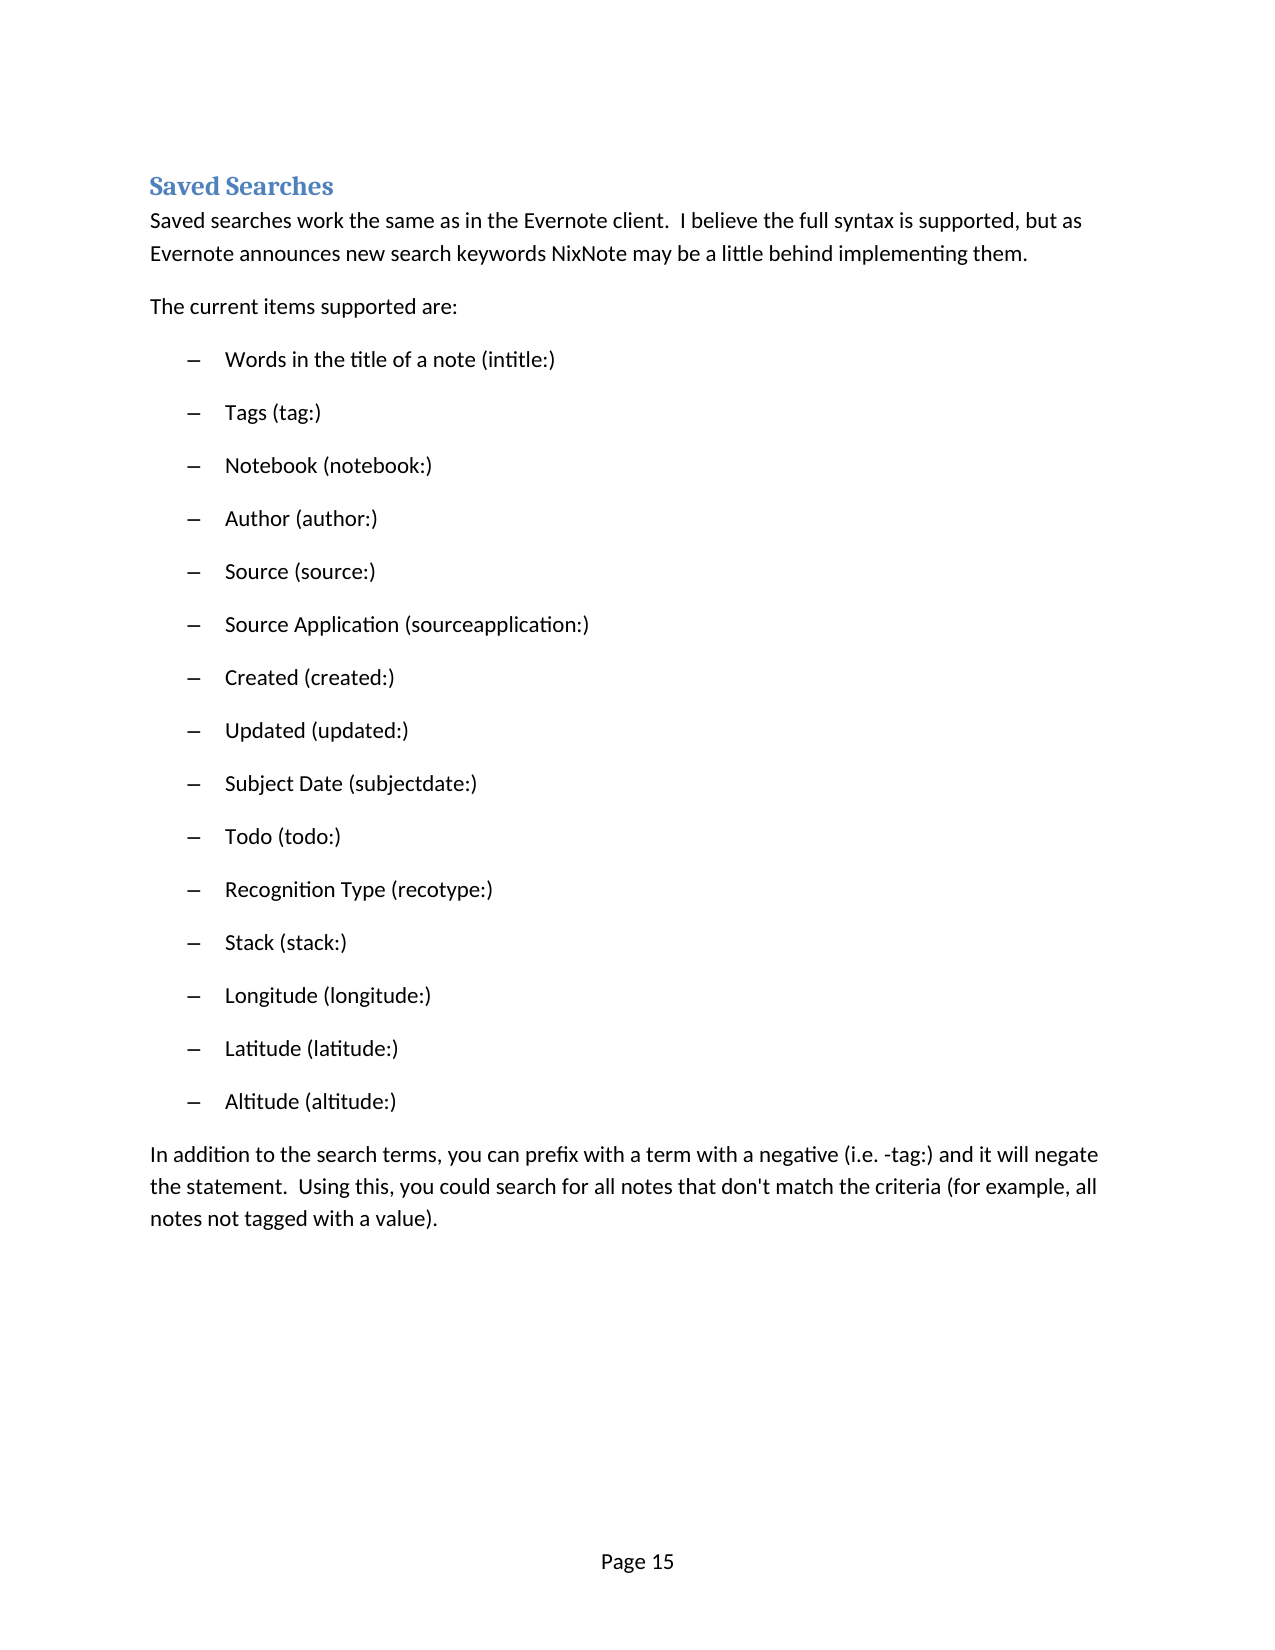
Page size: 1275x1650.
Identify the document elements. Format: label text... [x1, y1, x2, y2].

list Updated (updated:) [187, 716, 1125, 744]
list Recognition Type (recotype:) [187, 875, 1125, 903]
list Latitude (latitude:) [187, 1034, 1125, 1062]
list Tags (tag:) [187, 398, 1125, 426]
subtitle Saved Searches [150, 171, 1125, 202]
list Source (source:) [187, 557, 1125, 585]
list Author (author:) [187, 504, 1125, 532]
list Words in the title of a note (intitle:) [187, 345, 1125, 373]
text In addition to the search terms, you can prefix with a term with a negative (i.e. -tag:) and it will negate the statement. Using this, you could search for all notes that don't match the criteria (for example, all notes not tagged with a value). [150, 1140, 1125, 1232]
list Stack (stack:) [187, 928, 1125, 956]
list Subject Date (subjectdate:) [187, 769, 1125, 797]
text Saved searches work the same as in the Evernote client. I believe the full syntax is supported, but as Evernote announces new search keywords NixNote may be a little behind implementing them. [150, 207, 1125, 267]
list Todo (todo:) [187, 822, 1125, 850]
list Longitude (longitude:) [187, 981, 1125, 1009]
text The current items supported are: [150, 292, 1125, 320]
list Altitude (altitude:) [187, 1087, 1125, 1115]
list Source Application (sourceapplication:) [187, 610, 1125, 638]
list Notebook (notebook:) [187, 451, 1125, 479]
list Created (created:) [187, 663, 1125, 691]
